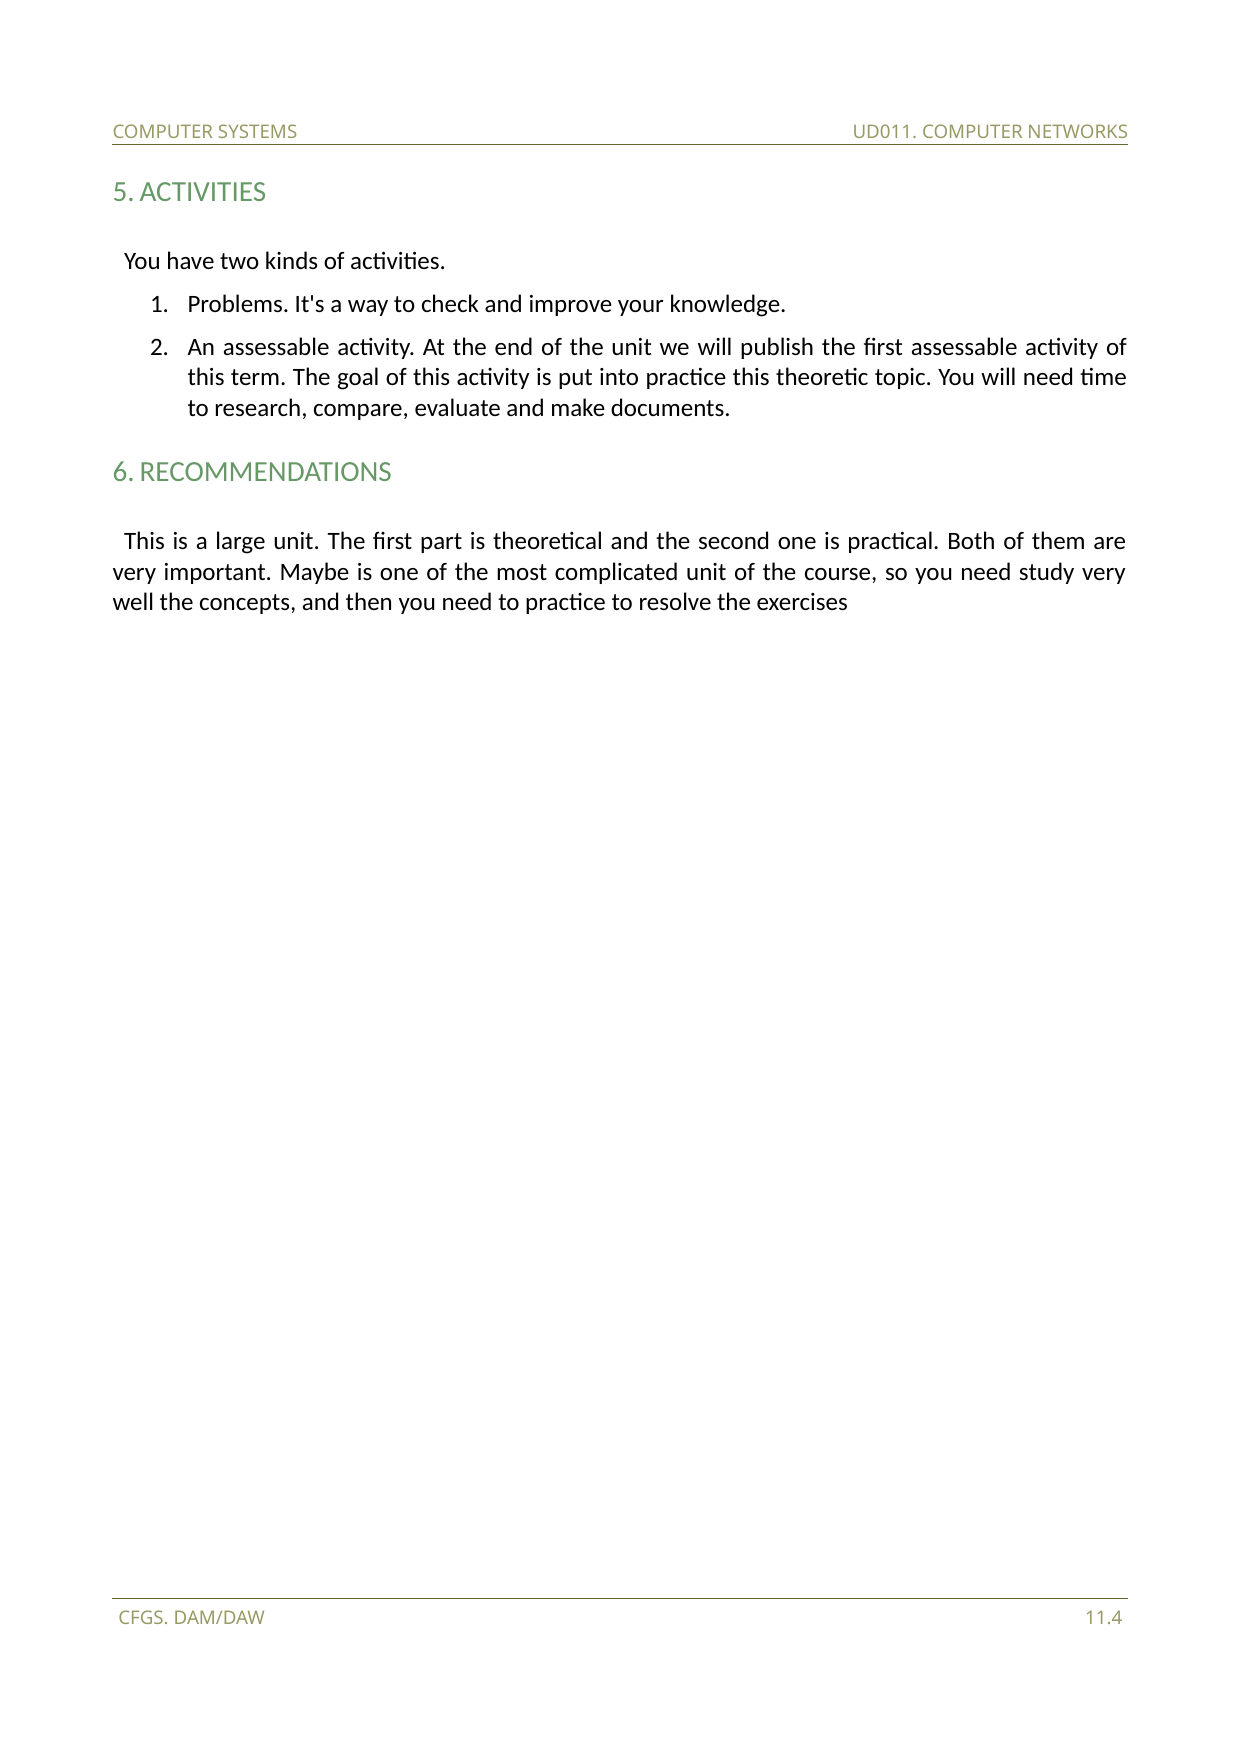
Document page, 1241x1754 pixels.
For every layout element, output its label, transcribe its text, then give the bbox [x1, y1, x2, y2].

list An assessable activity. At the end of the unit we will publish the first assessable activity of this term. The goal of this activity is put into practice this theoretic topic. You will need time to research, compare, evaluate and make documents. [150, 331, 1128, 422]
subtitle Recommendations [112, 453, 1128, 489]
subtitle Activities [112, 173, 1128, 209]
text You have two kinds of activities. [112, 245, 1128, 275]
text This is a large unit. The first part is theoretical and the second one is practical. Both of them are very important. Maybe is one of the most complicated unit of the course, so you need study very well the concepts, and then you need to practice to resolve the exercises [112, 525, 1128, 617]
list Problems. It's a way to check and improve your knowledge. [150, 288, 1128, 318]
